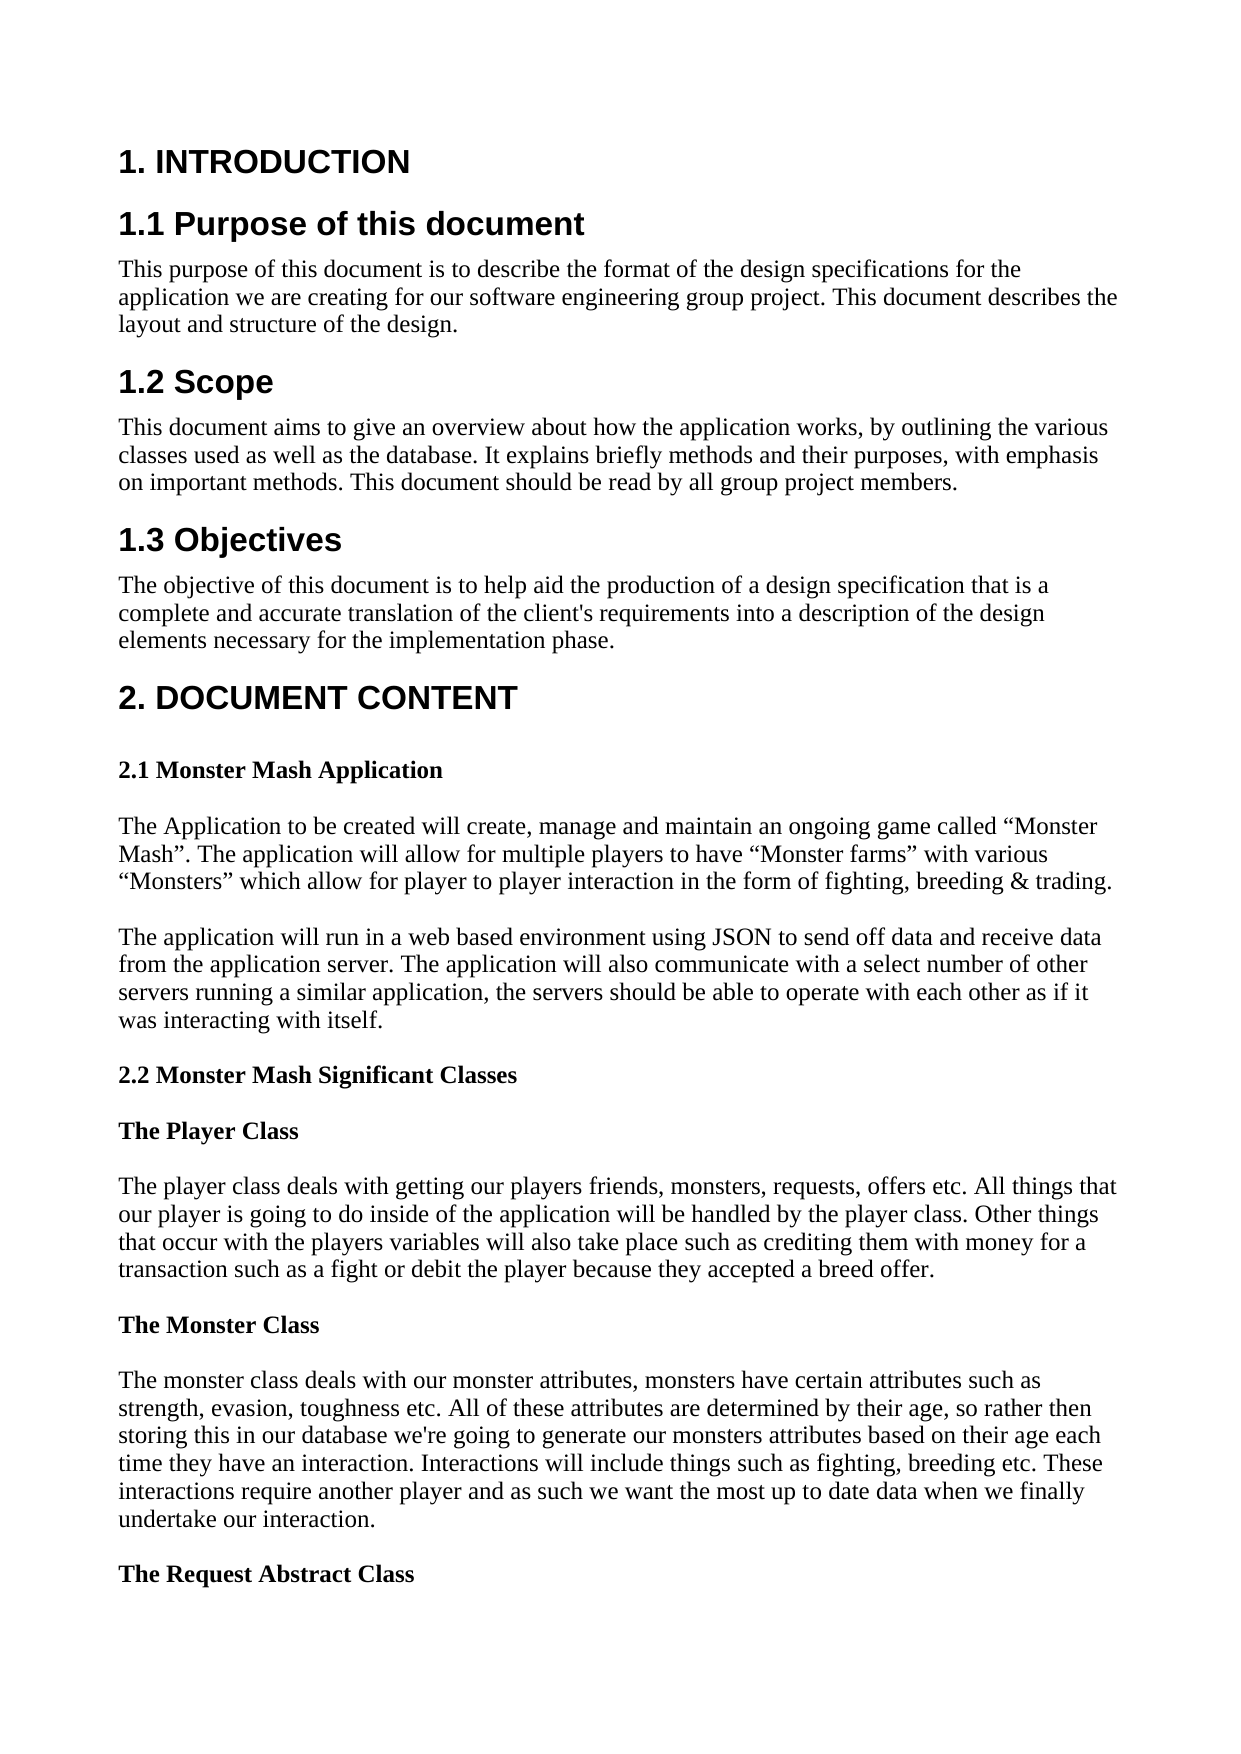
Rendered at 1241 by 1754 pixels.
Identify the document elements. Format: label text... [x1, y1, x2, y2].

subtitle 2. DOCUMENT CONTENT [118, 679, 1122, 716]
text This purpose of this document is to describe the format of the design specifications for the application we are creating for our software engineering group project. This document describes the layout and structure of the design. [118, 255, 1122, 338]
text The application will run in a web based environment using JSON to send off data and receive data from the application server. The application will also communicate with a select number of other servers running a similar application, the servers should be able to operate with each other as if it was interacting with itself. [118, 923, 1122, 1034]
text The player class deals with getting our players friends, monsters, requests, offers etc. All things that our player is going to do inside of the application will be handled by the player class. Other things that occur with the players variables will also take place such as crediting them with money for a transaction such as a fight or debit the player because they accepted a breed offer. [118, 1172, 1122, 1283]
text The Application to be created will create, manage and maintain an ongoing game called “Monster Mash”. The application will allow for multiple players to have “Monster farms” with various “Monsters” which allow for player to player interaction in the form of fighting, breeding & trading. [118, 812, 1122, 895]
text The Player Class [118, 1117, 1122, 1144]
subtitle 1.2 Scope [118, 363, 1122, 401]
subtitle 1.1 Purpose of this document [118, 205, 1122, 243]
text The Request Abstract Class [118, 1560, 1122, 1588]
subtitle 1.3 Objectives [118, 521, 1122, 558]
subtitle 1. INTRODUCTION [118, 143, 1122, 180]
text This document aims to give an overview about how the application works, by outlining the various classes used as well as the database. It explains briefly methods and their purposes, with emphasis on important methods. This document should be read by all group project members. [118, 413, 1122, 496]
text 2.2 Monster Mash Significant Classes [118, 1061, 1122, 1089]
text The monster class deals with our monster attributes, monsters have certain attributes such as strength, evasion, toughness etc. All of these attributes are determined by their age, so rather then storing this in our database we're going to generate our monsters attributes based on their age each time they have an interaction. Interactions will include things such as fighting, breeding etc. These interactions require another player and as such we want the most up to date data when we finally undertake our interaction. [118, 1366, 1122, 1532]
text The objective of this document is to help aid the production of a design specification that is a complete and accurate translation of the client's requirements into a description of the design elements necessary for the implementation phase. [118, 571, 1122, 654]
text The Monster Class [118, 1311, 1122, 1338]
text 2.1 Monster Mash Application [118, 757, 1122, 784]
